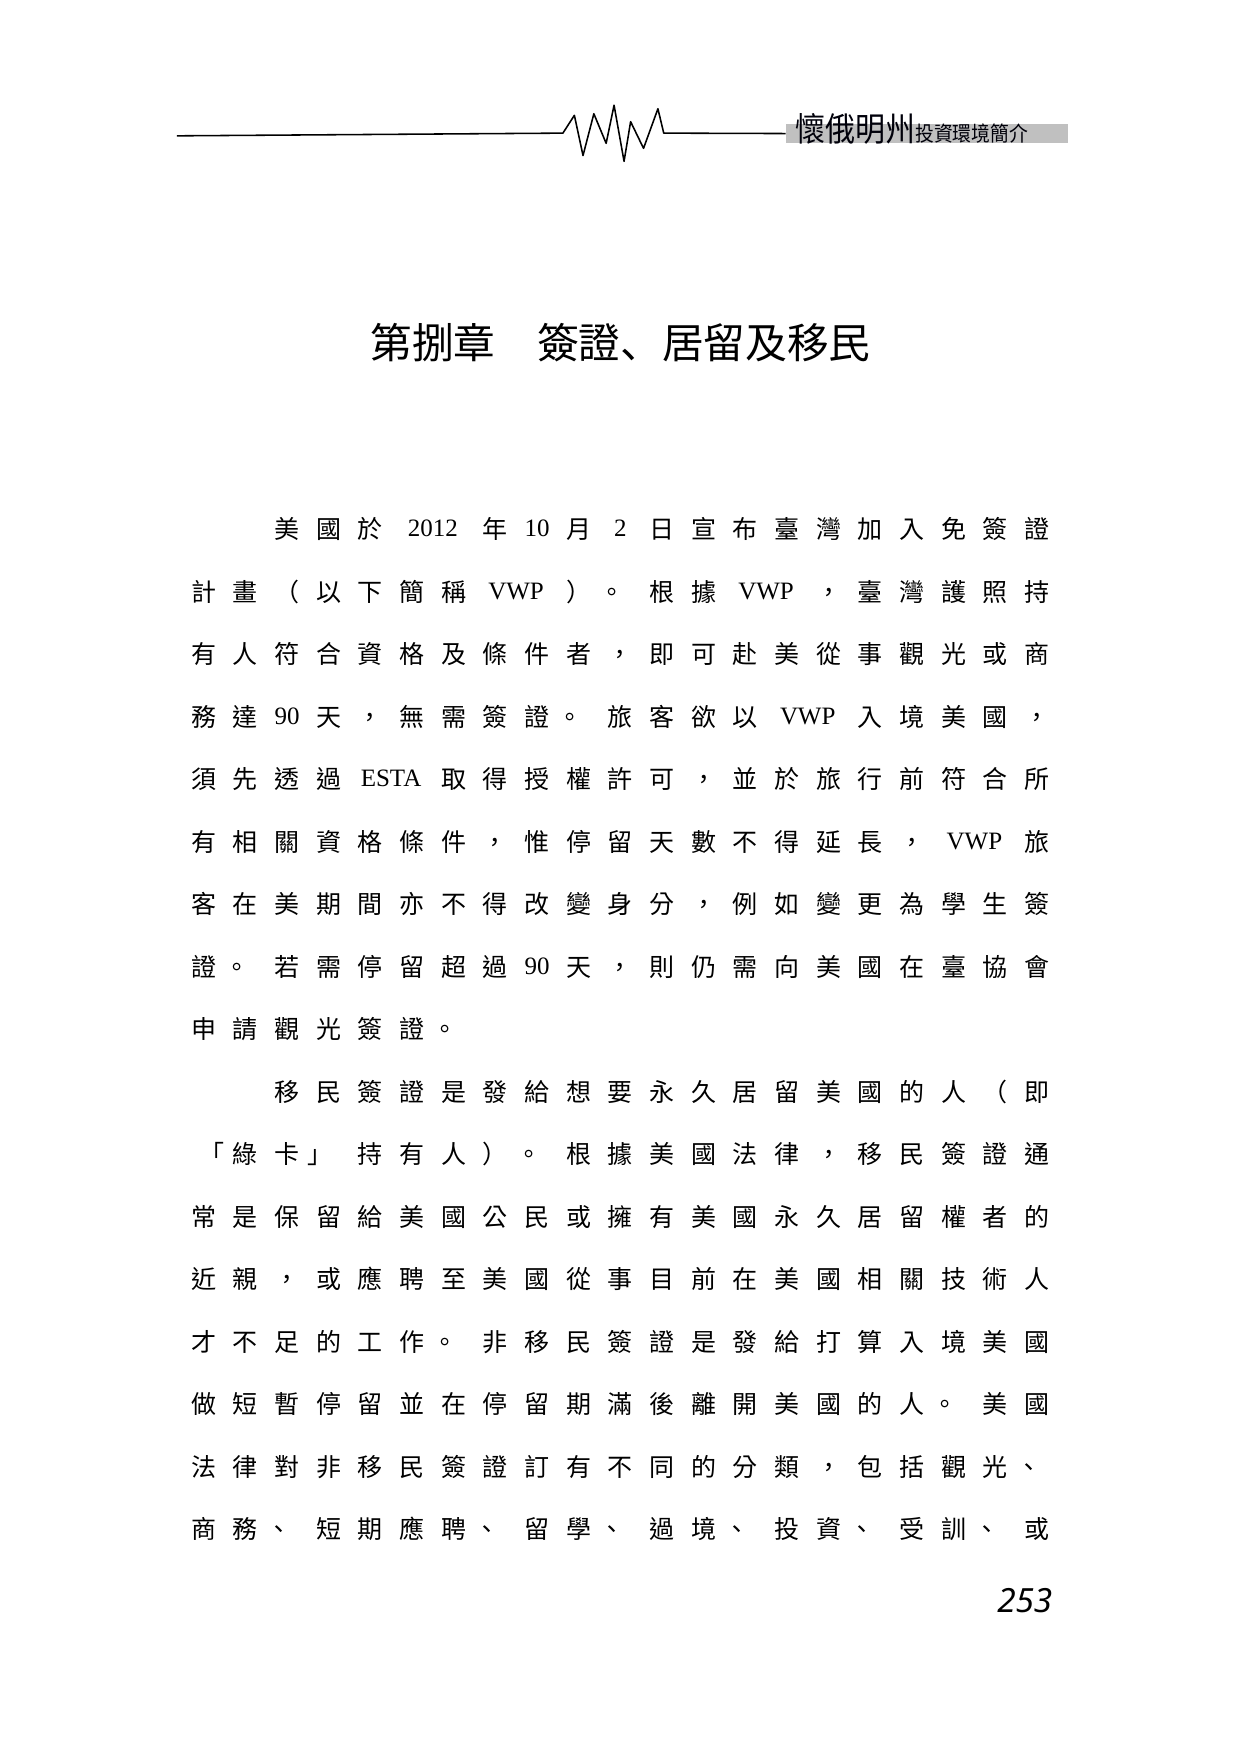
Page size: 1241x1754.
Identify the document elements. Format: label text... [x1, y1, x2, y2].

text 移民簽證是發給想要永久居留美國的人（即「綠卡」持有人）。根據美國法律，移民簽證通常是保留給美國公民或擁有美國永久居留權者的近親，或應聘至美國從事目前在美國相關技術人才不足的工作。非移民簽證是發給打算入境美國做短暫停留並在停留期滿後離開美國的人。美國法律對非移民簽證訂有不同的分類，包括觀光、商務、短期應聘、留學、過境、投資、受訓、或 [183, 1049, 1058, 1549]
text 美國於2012年10月2日宣布臺灣加入免簽證計畫（以下簡稱VWP）。根據VWP，臺灣護照持有人符合資格及條件者，即可赴美從事觀光或商務達90天，無需簽證。旅客欲以VWP入境美國，須先透過ESTA取得授權許可，並於旅行前符合所有相關資格條件，惟停留天數不得延長，VWP旅客在美期間亦不得改變身分，例如變更為學生簽證。若需停留超過90天，則仍需向美國在臺協會申請觀光簽證。 [183, 486, 1058, 1049]
text 第捌章 簽證、居留及移民 [183, 299, 1058, 361]
